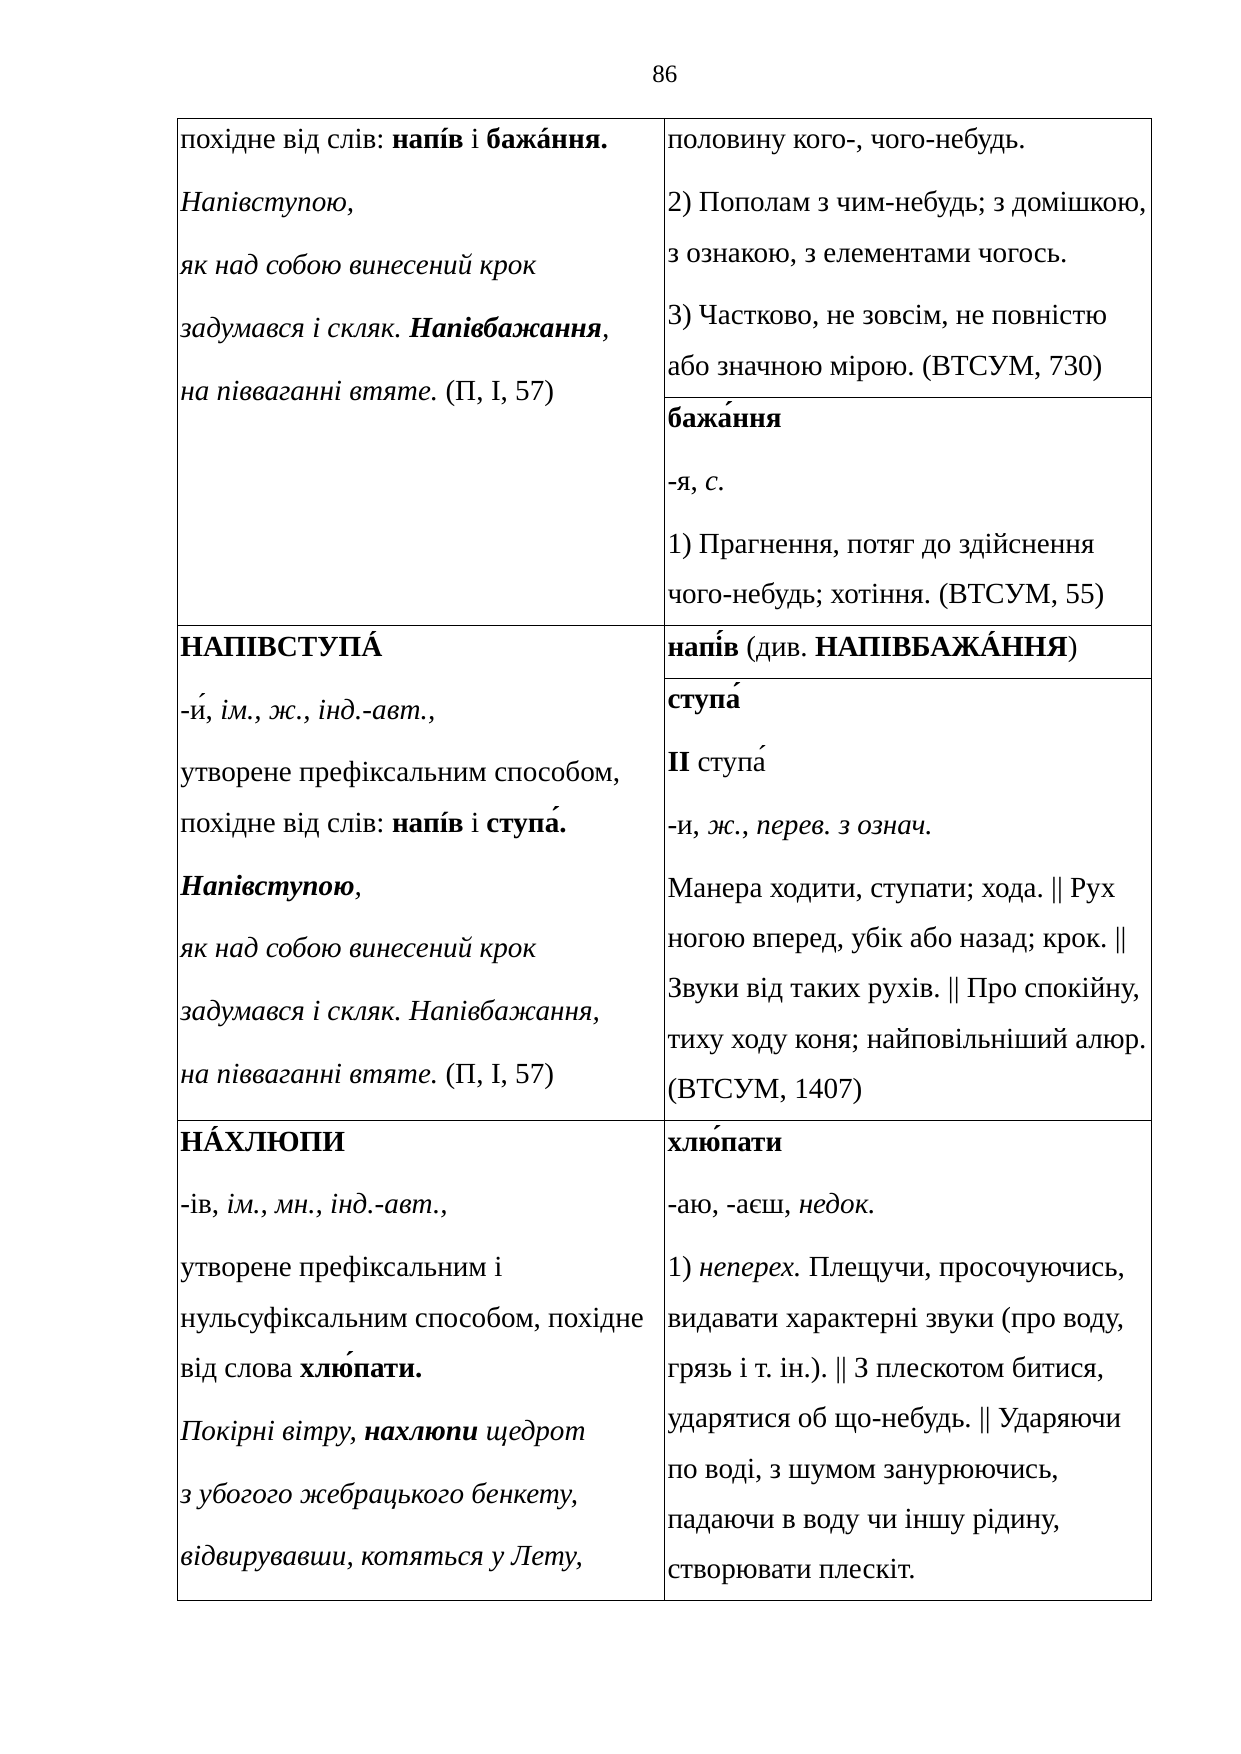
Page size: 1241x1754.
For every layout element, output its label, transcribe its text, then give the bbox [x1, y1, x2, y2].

table_cell хлю́пати -аю, -аєш, недок. 1) неперех. Плещучи, просочуючись, видавати характерні звуки (про воду, грязь і т. ін.). || З плескотом битися, ударятися об що-небудь. || Ударяючи по воді, з шумом занурюючись, падаючи в воду чи іншу рідину, створювати плескіт. [665, 1121, 1151, 1600]
table_cell НАПІВСТУПÁ -и́, ім., ж., інд.-авт., утворене префіксальним способом, похідне від слів: напíв і ступа́. Напівступою, як над собою винесений крок задумався і скляк. Напівбажання, на півваганні втяте. (П, І, 57) [178, 626, 664, 1120]
table_cell похідне від слів: напíв і бажáння. Напівступою, як над собою винесений крок задумався і скляк. Напівбажання, на півваганні втяте. (П, І, 57) [178, 119, 664, 625]
table_cell ступа́ II ступа́ -и, ж., перев. з означ. Манера ходити, ступати; хода. || Рух ногою вперед, убік або назад; крок. || Звуки від таких рухів. || Про спокійну, тиху ходу коня; найповільніший алюр. (ВТСУМ, 1407) [665, 679, 1151, 1120]
table_cell напі́в (див. НАПІВБАЖÁННЯ) [665, 626, 1151, 678]
table_cell бажа́ння -я, с. 1) Прагнення, потяг до здійснення чого-небудь; хотіння. (ВТСУМ, 55) [665, 398, 1151, 625]
table_cell НÁХЛЮПИ -ів, ім., мн., інд.-авт., утворене префіксальним і нульсуфіксальним способом, похідне від слова хлю́пати. Покірні вітру, нахлюпи щедрот з убогого жебрацького бенкету, відвирувавши, котяться у Лету, [178, 1121, 664, 1600]
table_cell половину кого-, чого-небудь. 2) Пополам з чим-небудь; з домішкою, з ознакою, з елементами чогось. 3) Частково, не зовсім, не повністю або значною мірою. (ВТСУМ, 730) [665, 119, 1151, 397]
